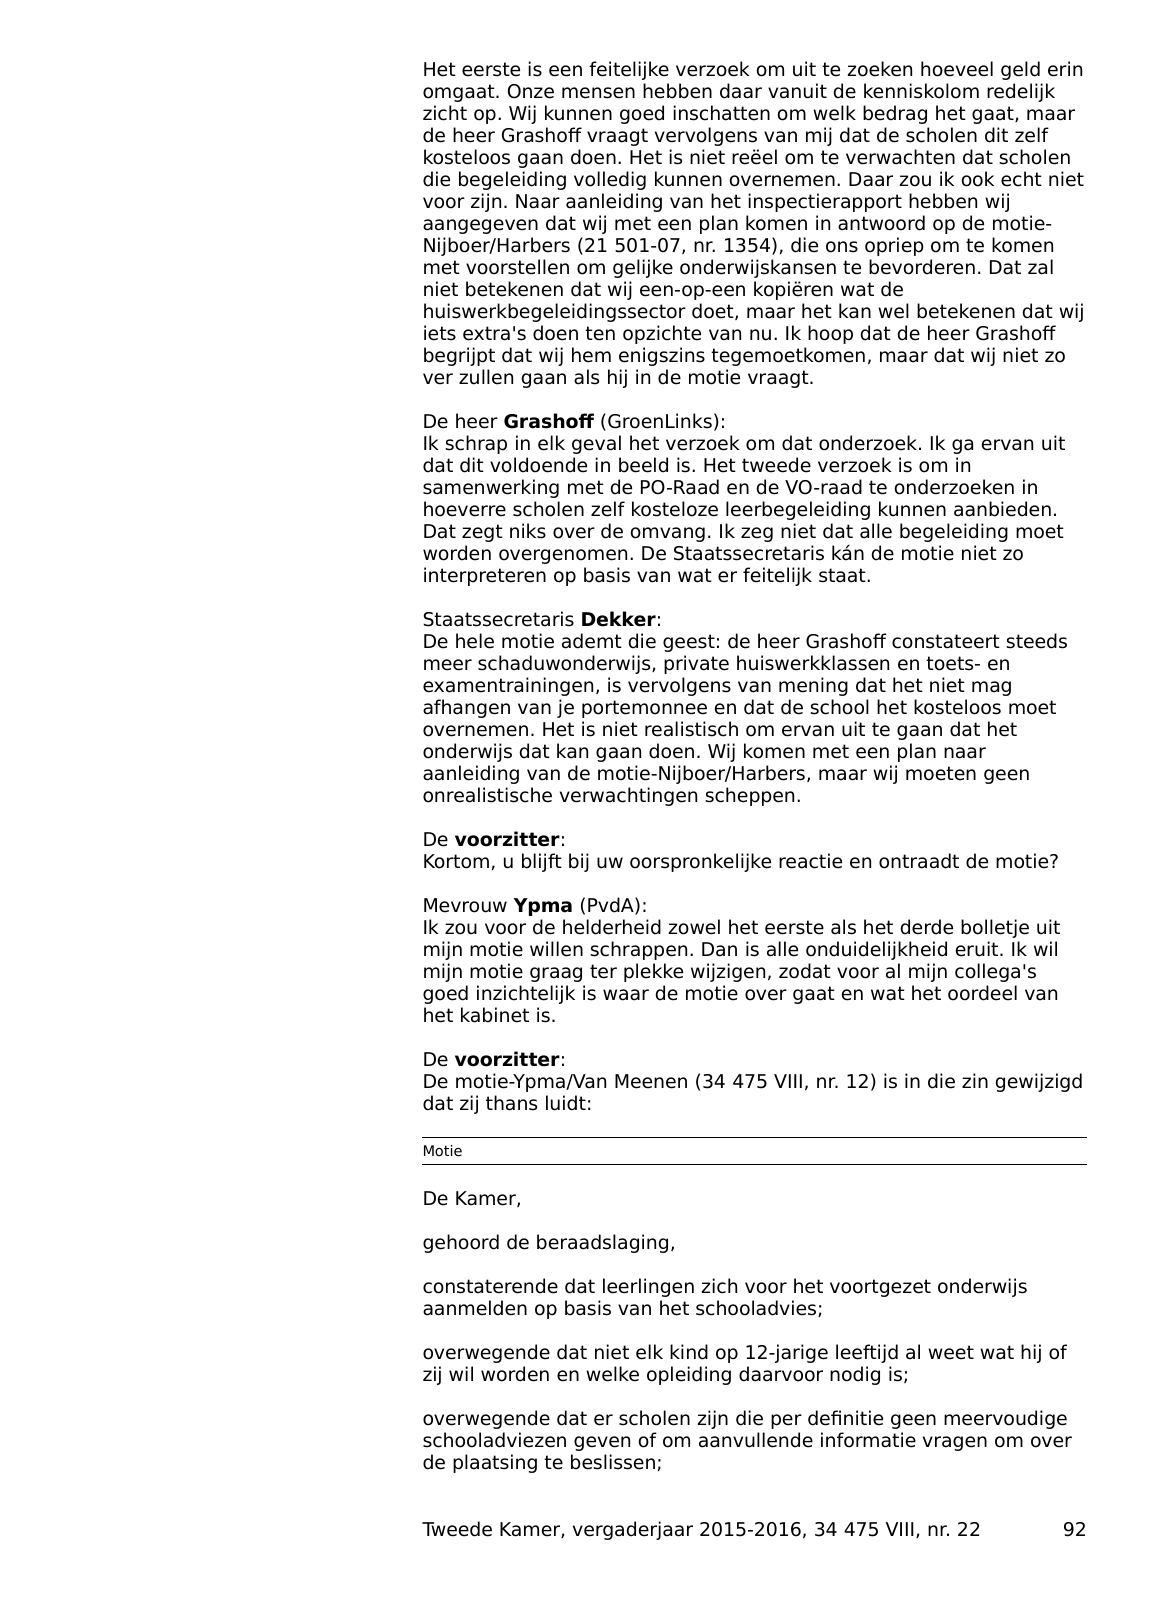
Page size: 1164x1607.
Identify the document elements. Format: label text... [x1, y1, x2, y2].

text Ik schrap in elk geval het verzoek om dat onderzoek. Ik ga ervan uit dat dit voldoende in beeld is. Het tweede verzoek is om in samenwerking met de PO-Raad en de VO-raad te onderzoeken in hoeverre scholen zelf kosteloze leerbegeleiding kunnen aanbieden. Dat zegt niks over de omvang. Ik zeg niet dat alle begeleiding moet worden overgenomen. De Staatssecretaris kán de motie niet zo interpreteren op basis van wat er feitelijk staat. [422, 433, 1087, 587]
text De heer Grashoff (GroenLinks): [422, 411, 1087, 433]
text Het eerste is een feitelijke verzoek om uit te zoeken hoeveel geld erin omgaat. Onze mensen hebben daar vanuit de kenniskolom redelijk zicht op. Wij kunnen goed inschatten om welk bedrag het gaat, maar de heer Grashoff vraagt vervolgens van mij dat de scholen dit zelf kosteloos gaan doen. Het is niet reëel om te verwachten dat scholen die begeleiding volledig kunnen overnemen. Daar zou ik ook echt niet voor zijn. Naar aanleiding van het inspectierapport hebben wij aangegeven dat wij met een plan komen in antwoord op de motie-Nijboer/Harbers (21 501-07, nr. 1354), die ons opriep om te komen met voorstellen om gelijke onderwijskansen te bevorderen. Dat zal niet betekenen dat wij een-op-een kopiëren wat de huiswerkbegeleidingssector doet, maar het kan wel betekenen dat wij iets extra's doen ten opzichte van nu. Ik hoop dat de heer Grashoff begrijpt dat wij hem enigszins tegemoetkomen, maar dat wij niet zo ver zullen gaan als hij in de motie vraagt. [422, 59, 1087, 389]
text De voorzitter: [422, 1049, 1087, 1071]
table_header Motie [422, 1138, 1087, 1164]
text De motie-Ypma/Van Meenen (34 475 VIII, nr. 12) is in die zin gewijzigd dat zij thans luidt: [422, 1071, 1087, 1115]
text constaterende dat leerlingen zich voor het voortgezet onderwijs aanmelden op basis van het schooladvies; [422, 1276, 1087, 1320]
text De hele motie ademt die geest: de heer Grashoff constateert steeds meer schaduwonderwijs, private huiswerkklassen en toets- en examentrainingen, is vervolgens van mening dat het niet mag afhangen van je portemonnee en dat de school het kosteloos moet overnemen. Het is niet realistisch om ervan uit te gaan dat het onderwijs dat kan gaan doen. Wij komen met een plan naar aanleiding van de motie-Nijboer/Harbers, maar wij moeten geen onrealistische verwachtingen scheppen. [422, 631, 1087, 807]
text Ik zou voor de helderheid zowel het eerste als het derde bolletje uit mijn motie willen schrappen. Dan is alle onduidelijkheid eruit. Ik wil mijn motie graag ter plekke wijzigen, zodat voor al mijn collega's goed inzichtelijk is waar de motie over gaat en wat het oordeel van het kabinet is. [422, 917, 1087, 1027]
text Kortom, u blijft bij uw oorspronkelijke reactie en ontraadt de motie? [422, 851, 1087, 873]
text De Kamer, [422, 1188, 1087, 1209]
text De voorzitter: [422, 829, 1087, 851]
text overwegende dat er scholen zijn die per definitie geen meervoudige schooladviezen geven of om aanvullende informatie vragen om over de plaatsing te beslissen; [422, 1408, 1087, 1474]
text Mevrouw Ypma (PvdA): [422, 895, 1087, 917]
text overwegende dat niet elk kind op 12-jarige leeftijd al weet wat hij of zij wil worden en welke opleiding daarvoor nodig is; [422, 1342, 1087, 1386]
text Staatssecretaris Dekker: [422, 609, 1087, 631]
text gehoord de beraadslaging, [422, 1232, 1087, 1254]
